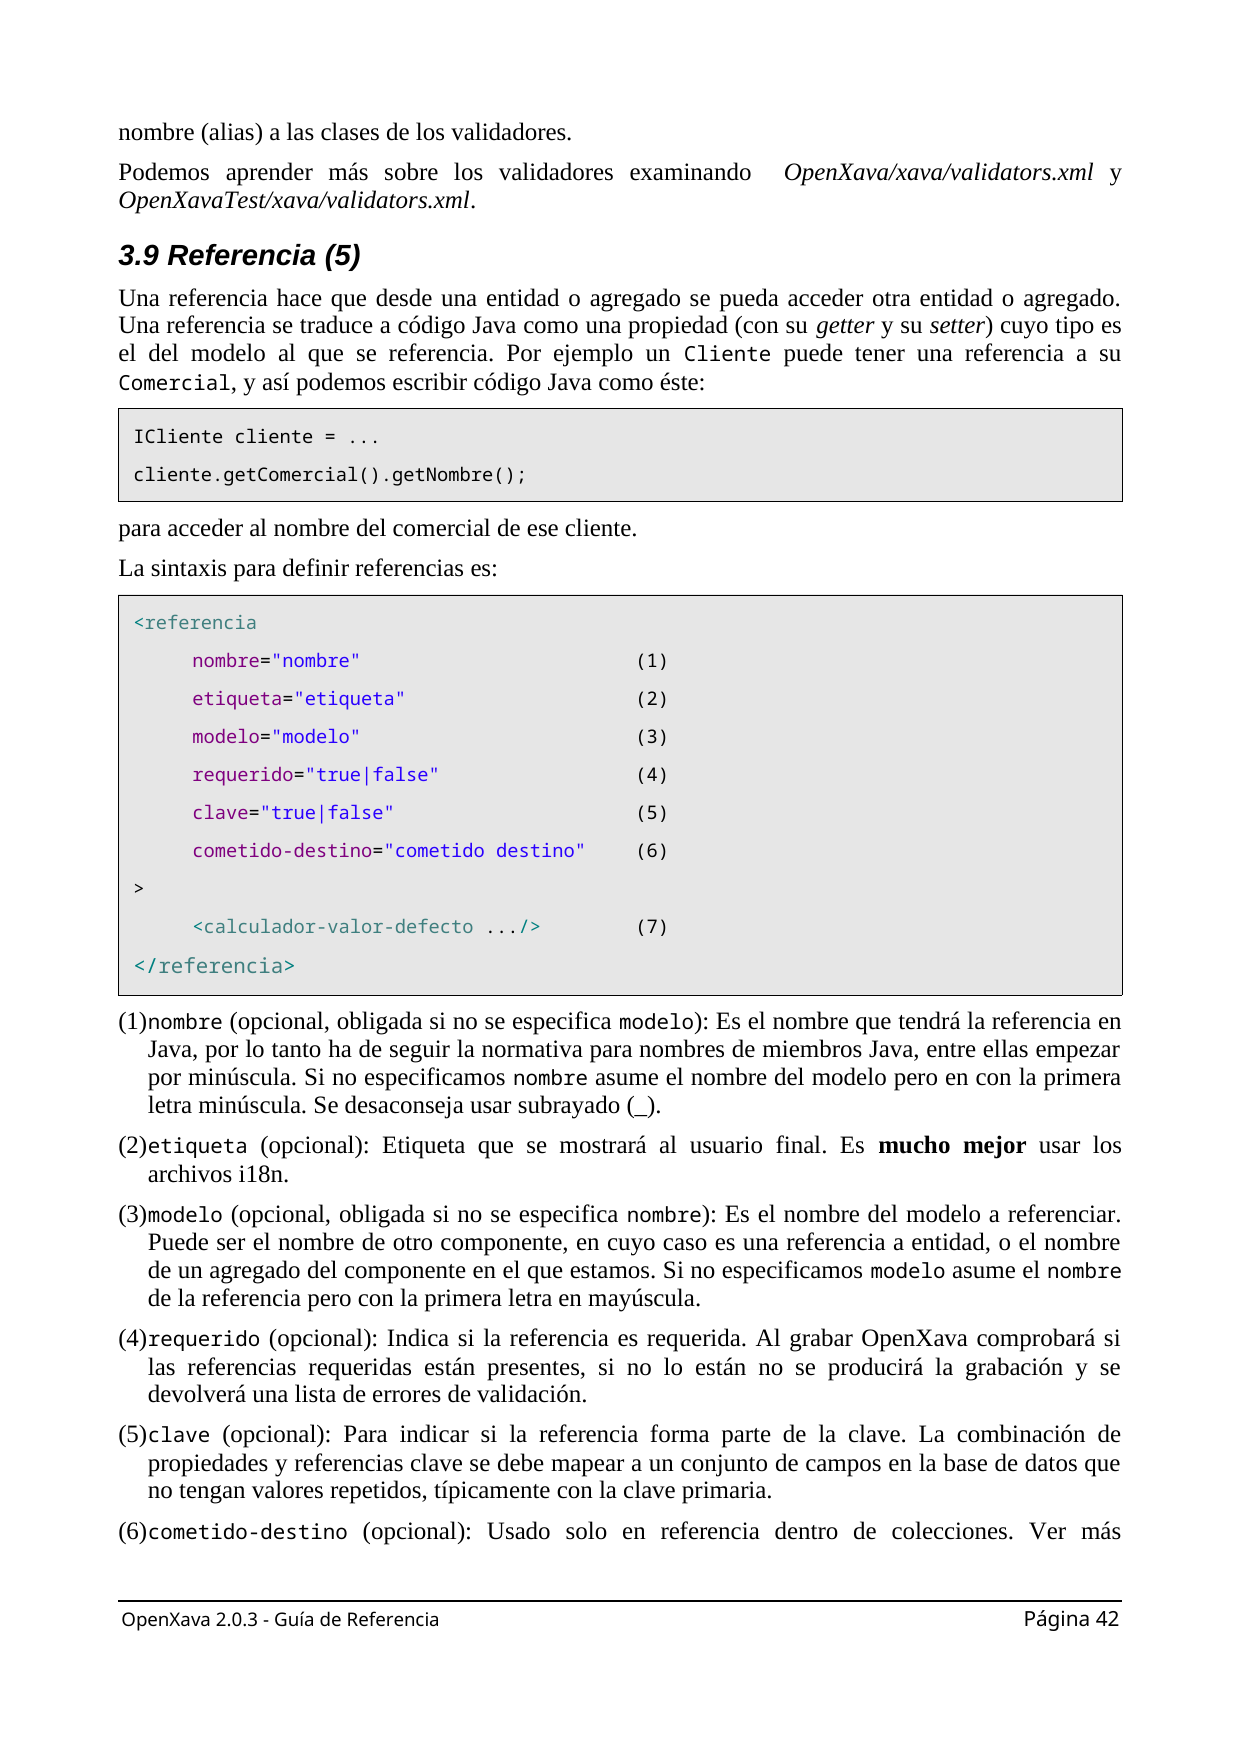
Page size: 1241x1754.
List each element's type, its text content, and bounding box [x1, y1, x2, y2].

text nombre (alias) a las clases de los validadores. [118, 118, 1122, 146]
text etiqueta="etiqueta" (2) [119, 671, 1122, 709]
list requerido (opcional): Indica si la referencia es requerida. Al grabar OpenXava comprobará si las referencias requeridas están presentes, si no lo están no se producirá la grabación y se devolverá una lista de errores de validación. [118, 1324, 1122, 1408]
text La sintaxis para definir referencias es: [118, 554, 1122, 582]
text modelo="modelo" (3) [119, 709, 1122, 747]
list clave (opcional): Para indicar si la referencia forma parte de la clave. La combinación de propiedades y referencias clave se debe mapear a un conjunto de campos en la base de datos que no tengan valores repetidos, típicamente con la clave primaria. [118, 1421, 1122, 1504]
text clave="true|false" (5) [119, 785, 1122, 823]
text Podemos aprender más sobre los validadores examinando OpenXava/xava/validators.xml y OpenXavaTest/xava/validators.xml. [118, 158, 1122, 214]
text cometido-destino="cometido destino" (6) [119, 823, 1122, 861]
text nombre="nombre" (1) [119, 633, 1122, 671]
text > [119, 861, 1122, 899]
text para acceder al nombre del comercial de ese cliente. [118, 514, 1122, 542]
list etiqueta (opcional): Etiqueta que se mostrará al usuario final. Es mucho mejor usar los archivos i18n. [118, 1132, 1122, 1188]
list modelo (opcional, obligada si no se especifica nombre): Es el nombre del modelo a referenciar. Puede ser el nombre de otro componente, en cuyo caso es una referencia a entidad, o el nombre de un agregado del componente en el que estamos. Si no especificamos modelo asume el nombre de la referencia pero con la primera letra en mayúscula. [118, 1200, 1122, 1312]
text <referencia [119, 596, 1122, 633]
subtitle Referencia (5) [118, 239, 1122, 271]
text ICliente cliente = ... [119, 409, 1122, 446]
text Una referencia hace que desde una entidad o agregado se pueda acceder otra entidad o agregado. Una referencia se traduce a código Java como una propiedad (con su getter y su setter) cuyo tipo es el del modelo al que se referencia. Por ejemplo un Cliente puede tener una referencia a su Comercial, y así podemos escribir código Java como éste: [118, 284, 1122, 396]
text <calculador-valor-defecto .../> (7) [119, 899, 1122, 937]
text cliente.getComercial().getNombre(); [119, 446, 1122, 501]
list nombre (opcional, obligada si no se especifica modelo): Es el nombre que tendrá la referencia en Java, por lo tanto ha de seguir la normativa para nombres de miembros Java, entre ellas empezar por minúscula. Si no especificamos nombre asume el nombre del modelo pero en con la primera letra minúscula. Se desaconseja usar subrayado (_). [118, 1007, 1122, 1119]
text requerido="true|false" (4) [119, 747, 1122, 785]
list cometido-destino (opcional): Usado solo en referencia dentro de colecciones. Ver más [118, 1517, 1122, 1545]
text </referencia> [119, 937, 1122, 995]
